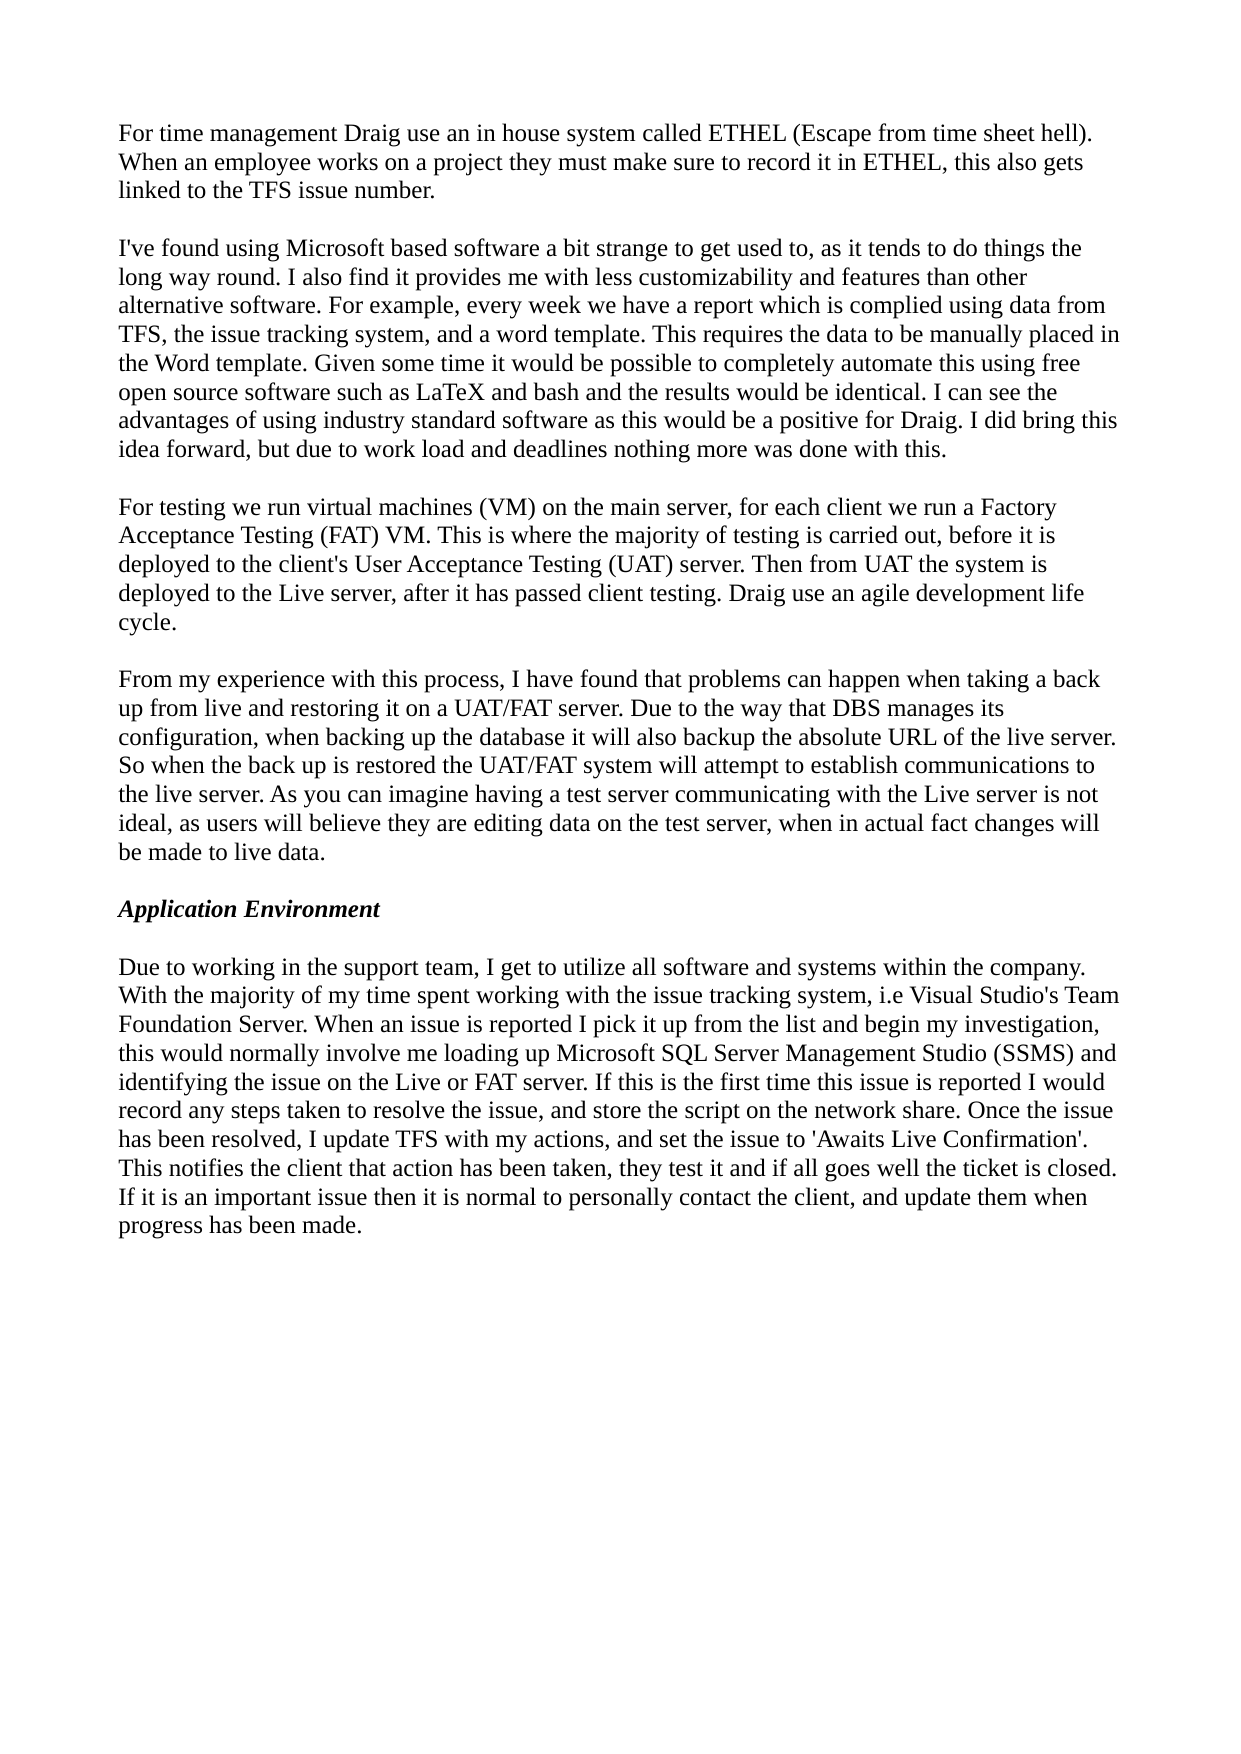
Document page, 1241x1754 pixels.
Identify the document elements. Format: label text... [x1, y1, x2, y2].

text Application Environment [118, 894, 1122, 923]
text For testing we run virtual machines (VM) on the main server, for each client we run a Factory Acceptance Testing (FAT) VM. This is where the majority of testing is carried out, before it is deployed to the client's User Acceptance Testing (UAT) server. Then from UAT the system is deployed to the Live server, after it has passed client testing. Draig use an agile development life cycle. [118, 492, 1122, 636]
text Due to working in the support team, I get to utilize all software and systems within the company. [118, 952, 1122, 981]
text If it is an important issue then it is normal to personally contact the client, and update them when progress has been made. [118, 1182, 1122, 1239]
text For time management Draig use an in house system called ETHEL (Escape from time sheet hell). When an employee works on a project they must make sure to record it in ETHEL, this also gets linked to the TFS issue number. [118, 118, 1122, 204]
text I've found using Microsoft based software a bit strange to get used to, as it tends to do things the long way round. I also find it provides me with less customizability and features than other alternative software. For example, every week we have a report which is complied using data from TFS, the issue tracking system, and a word template. This requires the data to be manually placed in the Word template. Given some time it would be possible to completely automate this using free open source software such as LaTeX and bash and the results would be identical. I can see the advantages of using industry standard software as this would be a positive for Draig. I did bring this idea forward, but due to work load and deadlines nothing more was done with this. [118, 233, 1122, 463]
text From my experience with this process, I have found that problems can happen when taking a back up from live and restoring it on a UAT/FAT server. Due to the way that DBS manages its configuration, when backing up the database it will also backup the absolute URL of the live server. So when the back up is restored the UAT/FAT system will attempt to establish communications to the live server. As you can imagine having a test server communicating with the Live server is not ideal, as users will believe they are editing data on the test server, when in actual fact changes will be made to live data. [118, 664, 1122, 866]
text With the majority of my time spent working with the issue tracking system, i.e Visual Studio's Team Foundation Server. When an issue is reported I pick it up from the list and begin my investigation, this would normally involve me loading up Microsoft SQL Server Management Studio (SSMS) and identifying the issue on the Live or FAT server. If this is the first time this issue is reported I would record any steps taken to resolve the issue, and store the script on the network share. Once the issue has been resolved, I update TFS with my actions, and set the issue to 'Awaits Live Confirmation'. This notifies the client that action has been taken, they test it and if all goes well the ticket is closed. [118, 981, 1122, 1182]
